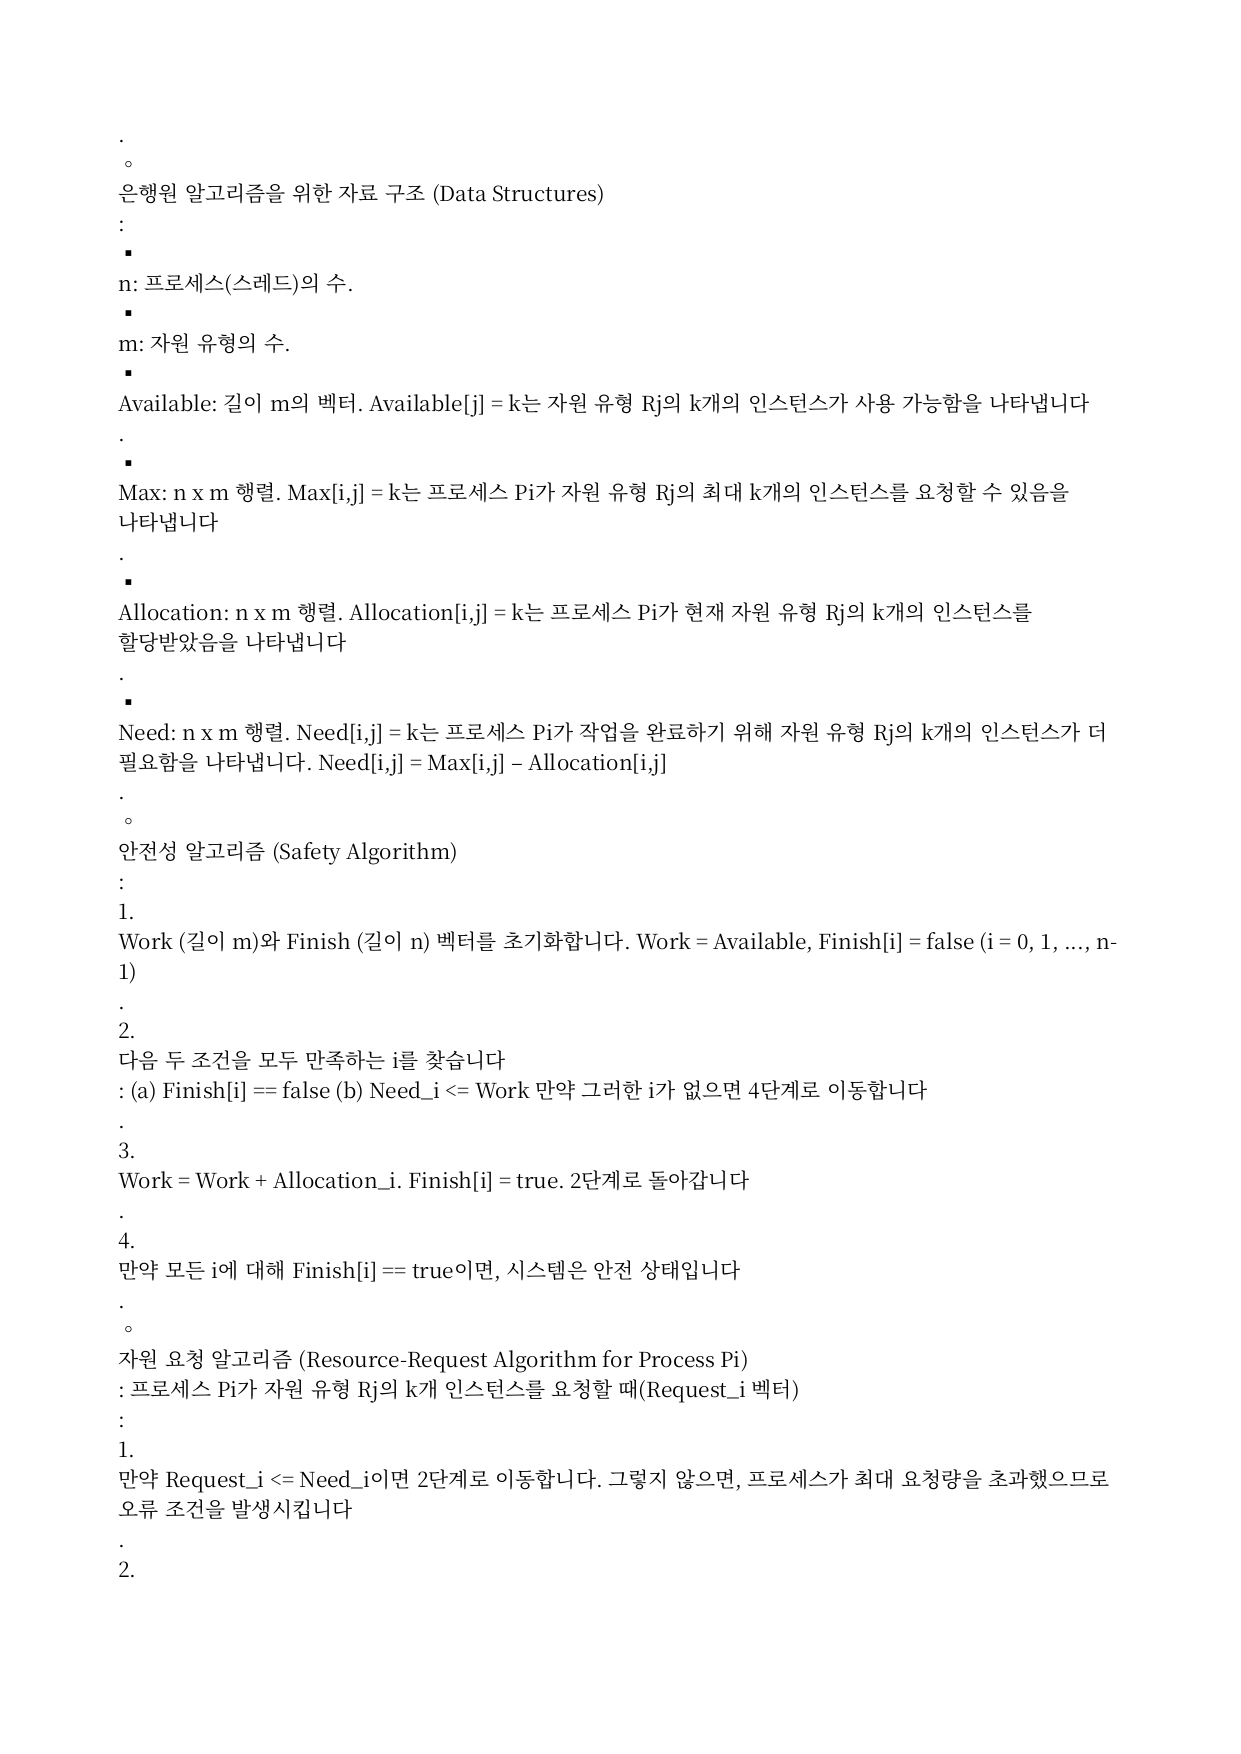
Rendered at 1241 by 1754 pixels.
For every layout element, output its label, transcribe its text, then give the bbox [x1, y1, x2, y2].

text 2. [118, 1553, 1122, 1583]
text m: 자원 유형의 수. [118, 327, 1122, 357]
text ▪ [118, 238, 1122, 268]
text Need: n x m 행렬. Need[i,j] = k는 프로세스 Pi가 작업을 완료하기 위해 자원 유형 Rj의 k개의 인스턴스가 더 필요함을 나타냅니다. Need[i,j] = Max[i,j] – Allocation[i,j] [118, 716, 1122, 776]
text 자원 요청 알고리즘 (Resource-Request Algorithm for Process Pi) [118, 1344, 1122, 1374]
text 1. [118, 1433, 1122, 1463]
text 안전성 알고리즘 (Safety Algorithm) [118, 836, 1122, 866]
text . [118, 1284, 1122, 1314]
text : (a) Finish[i] == false (b) Need_i <= Work 만약 그러한 i가 없으면 4단계로 이동합니다 [118, 1075, 1122, 1105]
text 다음 두 조건을 모두 만족하는 i를 찾습니다 [118, 1045, 1122, 1075]
text Allocation: n x m 행렬. Allocation[i,j] = k는 프로세스 Pi가 현재 자원 유형 Rj의 k개의 인스턴스를 할당받았음을 나타냅니다 [118, 596, 1122, 656]
text : [118, 1404, 1122, 1433]
text . [118, 1105, 1122, 1134]
text ▪ [118, 686, 1122, 716]
text 1. [118, 895, 1122, 925]
text ◦ [118, 148, 1122, 178]
text . [118, 656, 1122, 686]
text 은행원 알고리즘을 위한 자료 구조 (Data Structures) [118, 178, 1122, 208]
text . [118, 1523, 1122, 1553]
text ▪ [118, 567, 1122, 596]
text ▪ [118, 297, 1122, 327]
text Available: 길이 m의 벡터. Available[j] = k는 자원 유형 Rj의 k개의 인스턴스가 사용 가능함을 나타냅니다 [118, 387, 1122, 417]
text : 프로세스 Pi가 자원 유형 Rj의 k개 인스턴스를 요청할 때(Request_i 벡터) [118, 1374, 1122, 1404]
text : [118, 866, 1122, 895]
text ◦ [118, 806, 1122, 836]
text 4. [118, 1224, 1122, 1254]
text 만약 Request_i <= Need_i이면 2단계로 이동합니다. 그렇지 않으면, 프로세스가 최대 요청량을 초과했으므로 오류 조건을 발생시킵니다 [118, 1463, 1122, 1523]
text ▪ [118, 447, 1122, 477]
text . [118, 1194, 1122, 1224]
text Max: n x m 행렬. Max[i,j] = k는 프로세스 Pi가 자원 유형 Rj의 최대 k개의 인스턴스를 요청할 수 있음을 나타냅니다 [118, 477, 1122, 537]
text . [118, 537, 1122, 567]
text n: 프로세스(스레드)의 수. [118, 268, 1122, 297]
text 만약 모든 i에 대해 Finish[i] == true이면, 시스템은 안전 상태입니다 [118, 1254, 1122, 1284]
text . [118, 776, 1122, 806]
text Work = Work + Allocation_i. Finish[i] = true. 2단계로 돌아갑니다 [118, 1164, 1122, 1194]
text . [118, 118, 1122, 148]
text 2. [118, 1015, 1122, 1045]
text : [118, 208, 1122, 238]
text 3. [118, 1134, 1122, 1164]
text . [118, 985, 1122, 1015]
text . [118, 417, 1122, 447]
text ◦ [118, 1314, 1122, 1344]
text ▪ [118, 357, 1122, 387]
text Work (길이 m)와 Finish (길이 n) 벡터를 초기화합니다. Work = Available, Finish[i] = false (i = 0, 1, ..., n-1) [118, 925, 1122, 985]
